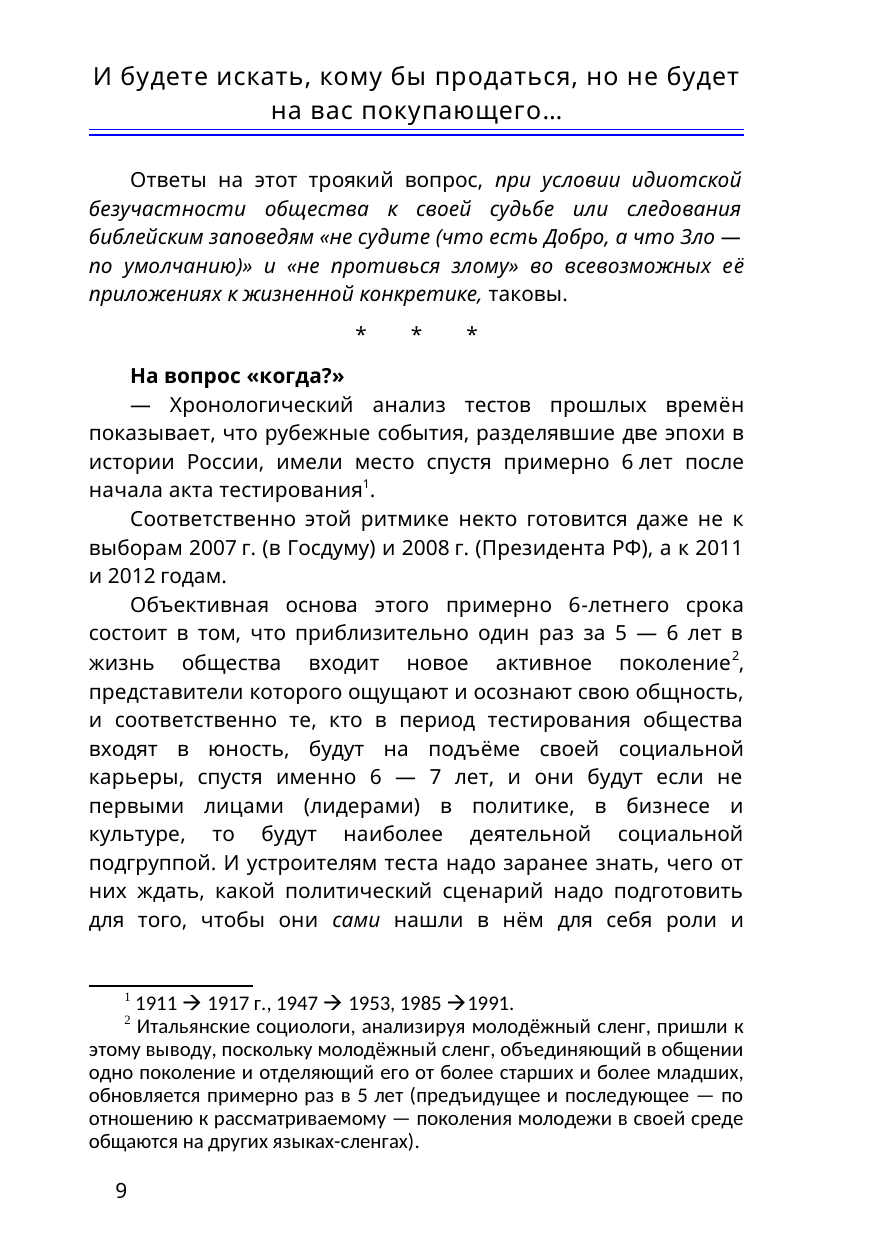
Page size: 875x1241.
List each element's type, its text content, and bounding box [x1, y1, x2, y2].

text * * * [89, 320, 744, 349]
text Соответственно этой ритмике некто готовится даже не к выборам 2007 г. (в Госдуму) и 2008 г. (Президента РФ), а к 2011 и 2012 годам. [89, 504, 744, 589]
text Объективная основа этого примерно 6‑летнего срока состоит в том, что приблизительно один раз за 5 — 6 лет в жизнь общества входит новое активное поколение, представители которого ощущают и осознают свою общность, и соответственно те, кто в период тестирования общества входят в юность, будут на подъёме своей социальной карьеры, спустя именно 6 — 7 лет, и они будут если не первыми лицами (лидерами) в политике, в бизнесе и культуре, то будут наиболее деятельной социальной подгруппой. И устроителям теста надо заранее знать, чего от них ждать, какой политический сценарий надо подготовить для того, чтобы они сами нашли в нём для себя роли и [89, 589, 744, 933]
text 1911  1917 г., 1947  1953, 1985 1991. [89, 992, 744, 1015]
text Итальянские социологи, анализируя молодёжный сленг, пришли к этому выводу, поскольку молодёжный сленг, объединяющий в общении одно поколение и отделяющий его от более старших и более младших, обновляется примерно раз в 5 лет (предъидущее и последующее — по отношению к рассматриваемому — поколения молодежи в своей среде общаются на других языках-сленгах). [89, 1015, 744, 1153]
text Ответы на этот троякий вопрос, при условии идиотской безучастности общества к своей судьбе или следования библейским заповедям «не судите (что есть Добро, а что Зло — по умолчанию)» и «не противься злому» во всевозможных её приложениях к жизненной конкретике, таковы. [89, 165, 744, 308]
text На вопрос «когда?» [89, 361, 744, 390]
text — Хронологический анализ тестов прошлых времён показывает, что рубежные события, разделявшие две эпохи в истории России, имели место спустя примерно 6 лет после начала акта тестирования. [89, 390, 744, 504]
